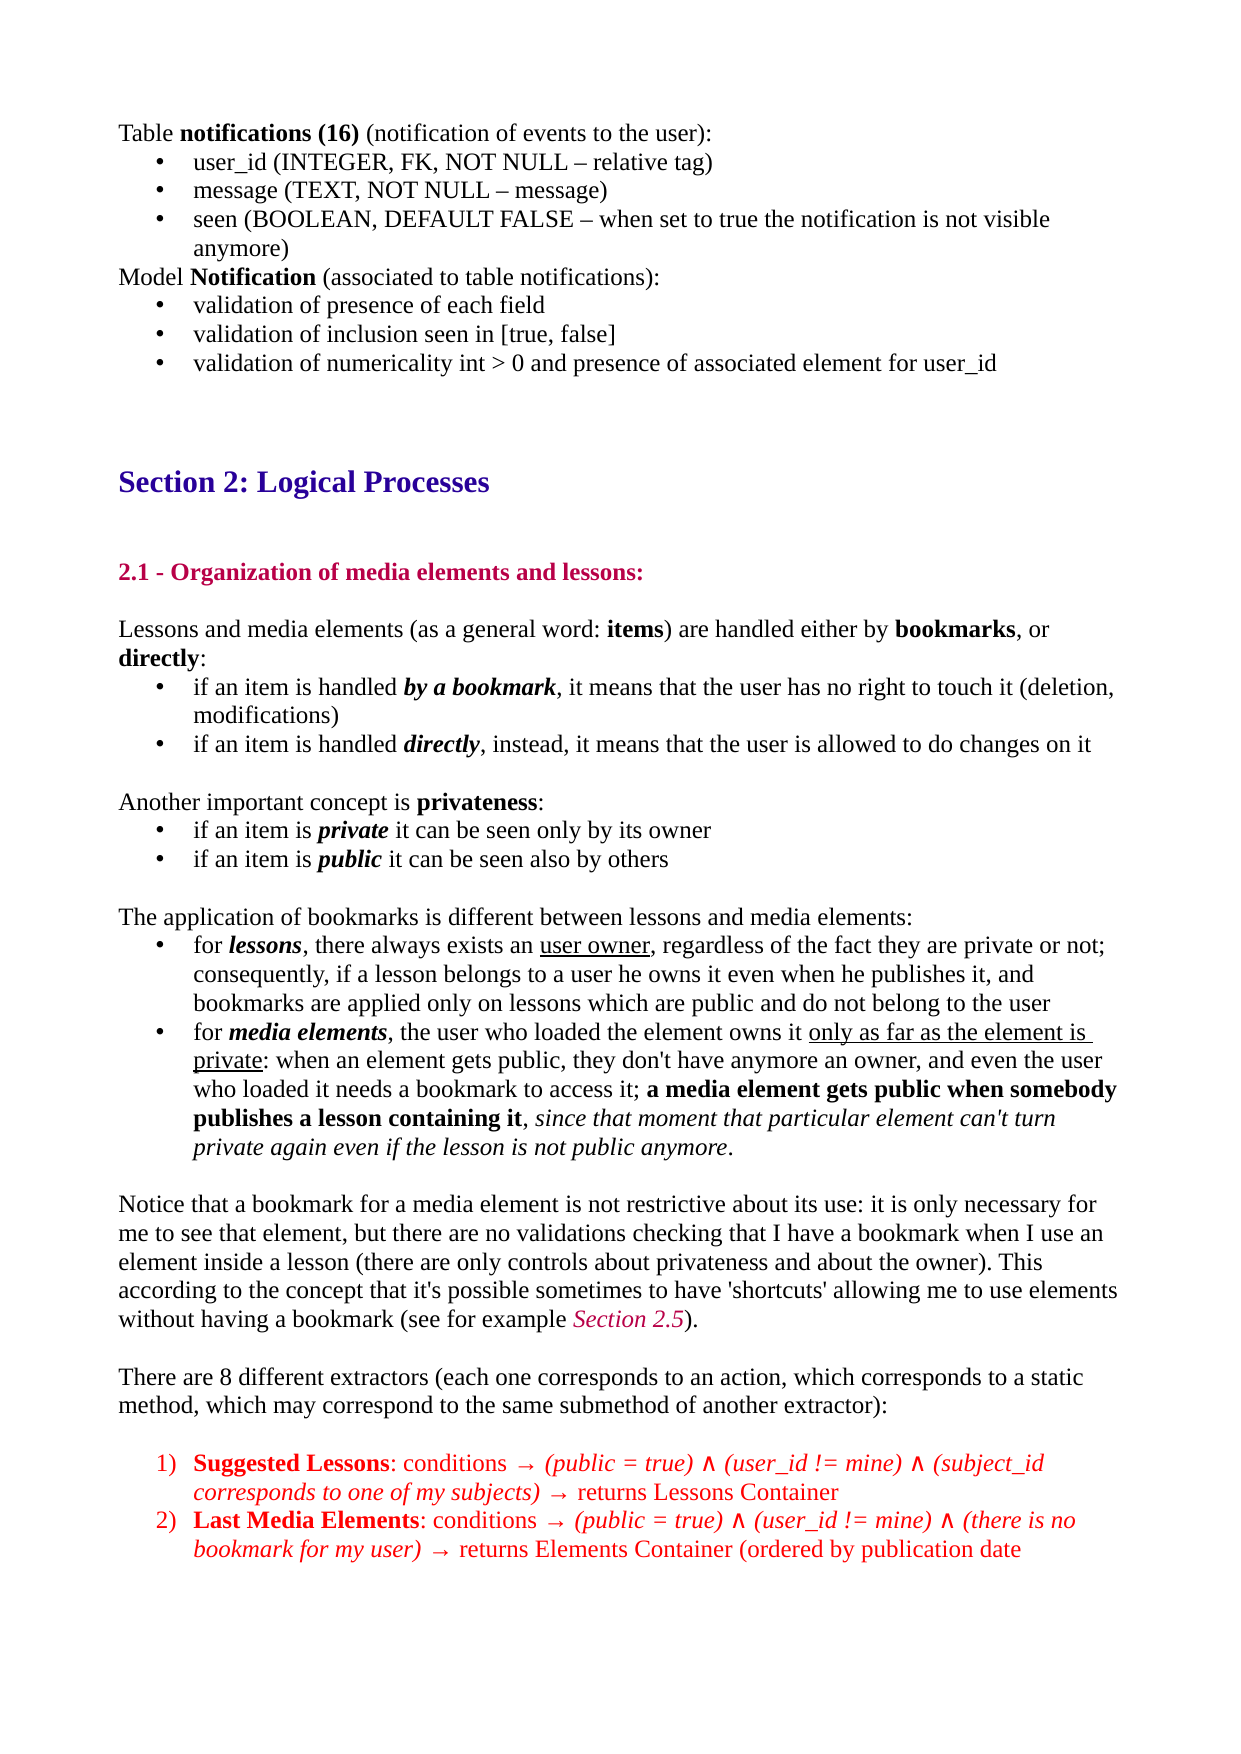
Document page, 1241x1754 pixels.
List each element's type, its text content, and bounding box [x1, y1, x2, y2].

list if an item is public it can be seen also by others [156, 844, 1122, 873]
list Last Media Elements: conditions → (public = true) ∧ (user_id != mine) ∧ (there is no bookmark for my user) → returns Elements Container (ordered by publication date [156, 1505, 1122, 1563]
text Section 2: Logical Processes [118, 463, 1122, 499]
list Suggested Lessons: conditions → (public = true) ∧ (user_id != mine) ∧ (subject_id corresponds to one of my subjects) → returns Lessons Container [156, 1448, 1122, 1505]
list if an item is handled by a bookmark, it means that the user has no right to touch it (deletion, modifications) [156, 672, 1122, 729]
list if an item is private it can be seen only by its owner [156, 815, 1122, 844]
list message (TEXT, NOT NULL – message) [156, 176, 1122, 204]
text Table notifications (16) (notification of events to the user): [118, 118, 1122, 147]
text Notice that a bookmark for a media element is not restrictive about its use: it is only necessary for me to see that element, but there are no validations checking that I have a bookmark when I use an element inside a lesson (there are only controls about privateness and about the owner). This according to the concept that it's possible sometimes to have 'shortcuts' allowing me to use elements without having a bookmark (see for example Section 2.5). [118, 1189, 1122, 1333]
list seen (BOOLEAN, DEFAULT FALSE – when set to true the notification is not visible anymore) [156, 204, 1122, 262]
text There are 8 different extractors (each one corresponds to an action, which corresponds to a static method, which may correspond to the same submethod of another extractor): [118, 1362, 1122, 1419]
list validation of presence of each field [156, 291, 1122, 319]
list if an item is handled directly, instead, it means that the user is allowed to do changes on it [156, 729, 1122, 758]
text The application of bookmarks is different between lessons and media elements: [118, 902, 1122, 930]
text Model Notification (associated to table notifications): [118, 262, 1122, 291]
list user_id (INTEGER, FK, NOT NULL – relative tag) [156, 147, 1122, 176]
list for media elements, the user who loaded the element owns it only as far as the element is private: when an element gets public, they don't have anymore an owner, and even the user who loaded it needs a bookmark to access it; a media element gets public when somebody publishes a lesson containing it, since that moment that particular element can't turn private again even if the lesson is not public anymore. [156, 1017, 1122, 1160]
list for lessons, there always exists an user owner, regardless of the fact they are private or not; consequently, if a lesson belongs to a user he owns it even when he publishes it, and bookmarks are applied only on lessons which are public and do not belong to the user [156, 930, 1122, 1017]
list validation of numericality int > 0 and presence of associated element for user_id [156, 348, 1122, 377]
text Another important concept is privateness: [118, 787, 1122, 815]
text 2.1 - Organization of media elements and lessons: [118, 557, 1122, 585]
text Lessons and media elements (as a general word: items) are handled either by bookmarks, or directly: [118, 614, 1122, 672]
list validation of inclusion seen in [true, false] [156, 319, 1122, 348]
